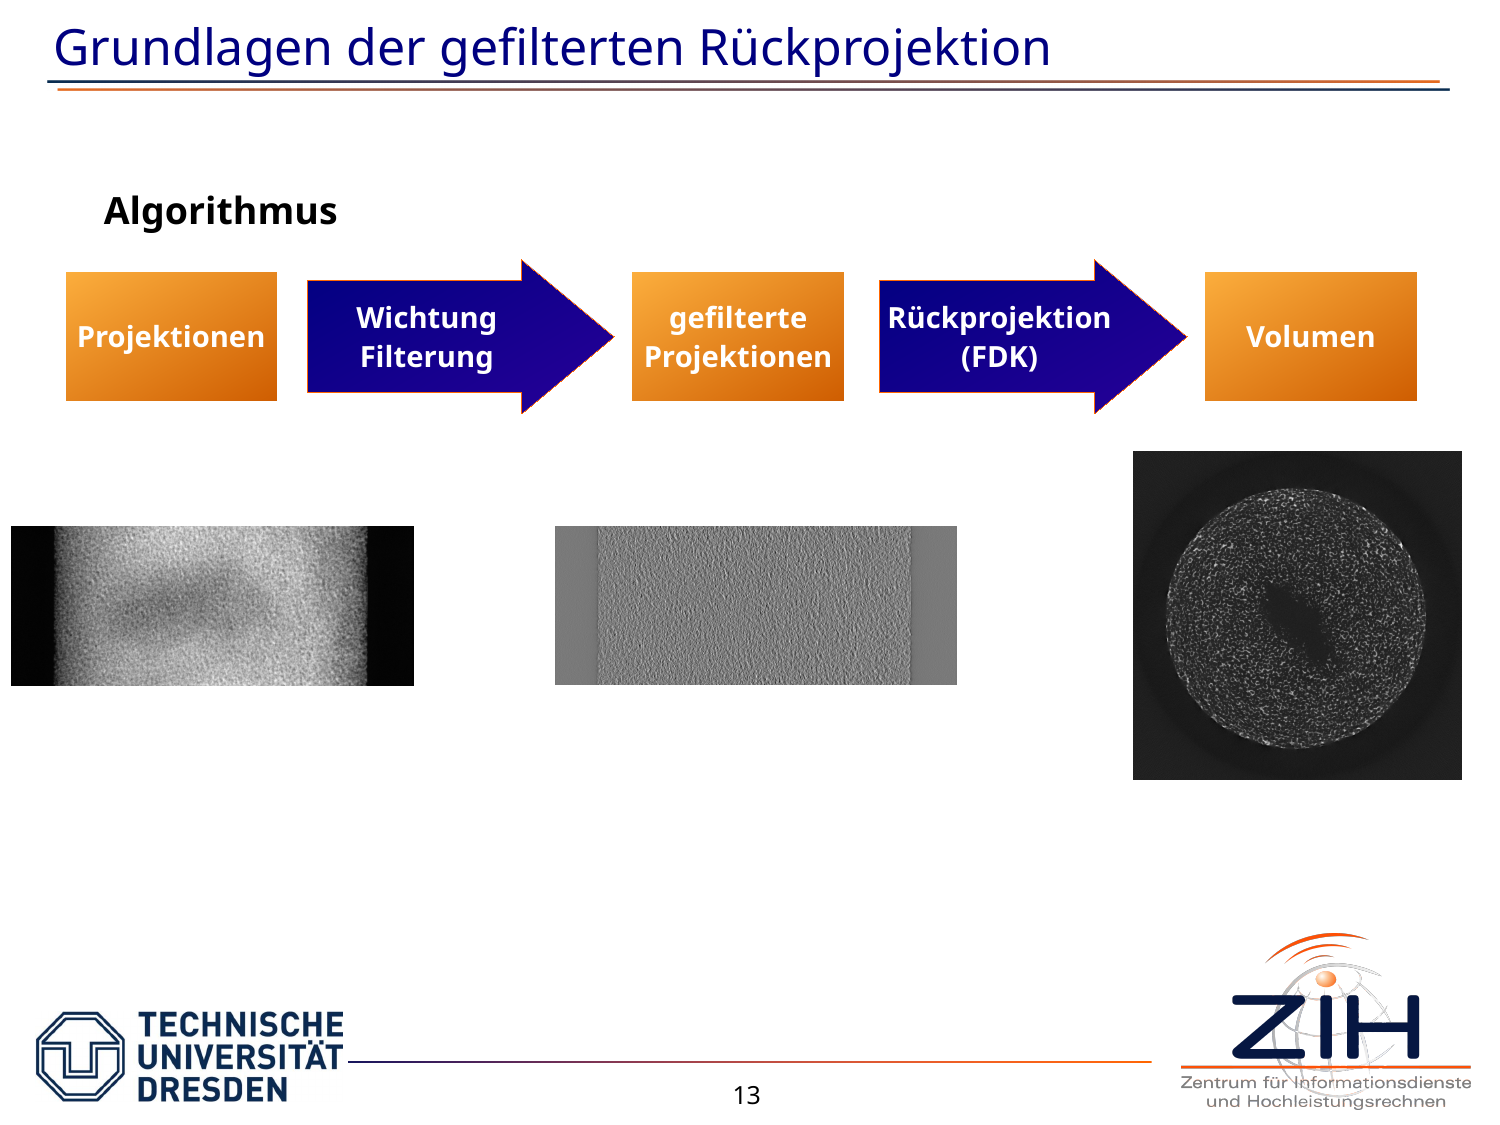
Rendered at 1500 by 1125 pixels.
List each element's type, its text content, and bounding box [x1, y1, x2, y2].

picture [35, 1011, 343, 1102]
text_box Rückprojektion (FDK) [879, 259, 1188, 414]
text_box Algorithmus [89, 176, 414, 230]
text_box Projektionen [65, 271, 278, 402]
text_box Wichtung Filterung [307, 259, 615, 414]
title Grundlagen der gefilterten Rückprojektion [53, 12, 1453, 81]
picture [11, 526, 414, 686]
picture [1181, 933, 1471, 1110]
picture [555, 526, 957, 686]
picture [1133, 451, 1462, 780]
picture [47, 80, 1450, 91]
text_box gefilterte Projektionen [631, 271, 845, 402]
text_box Volumen [1204, 271, 1418, 402]
